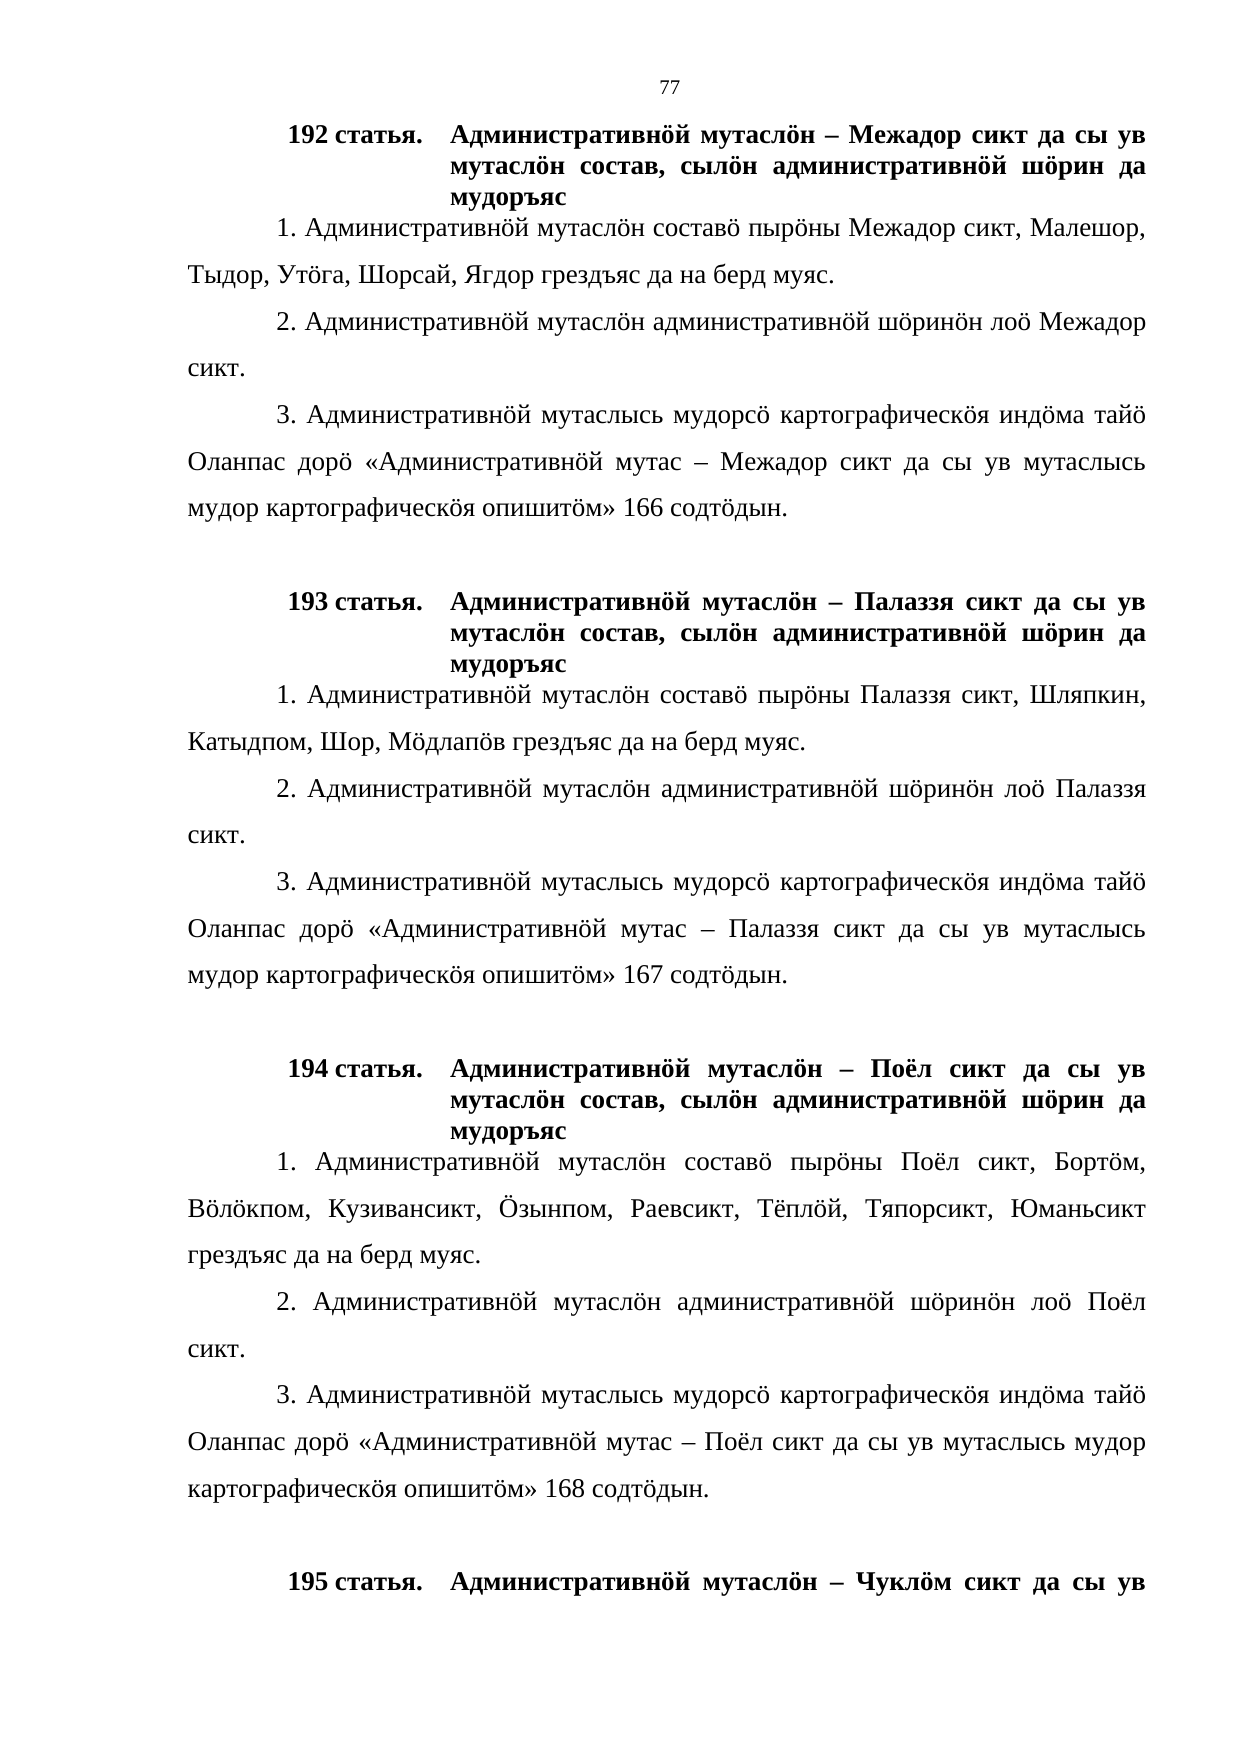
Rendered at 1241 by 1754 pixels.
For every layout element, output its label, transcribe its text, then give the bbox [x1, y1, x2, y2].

text 2. Административнöй мутаслöн административнöй шöринöн лоö Поёл сикт. [187, 1285, 1147, 1363]
table_header 192 статья. [176, 118, 438, 212]
text 3. Административнöй мутаслысь мудорсö картографическöя индöма тайö Оланпас дорö «Административнöй мутас – Палаззя сикт да сы ув мутаслысь мудор картографическöя опишитöм» 167 содтöдын. [187, 865, 1147, 989]
table_header 195 статья. [176, 1565, 438, 1596]
text 1. Административнöй мутаслöн составö пырöны Палаззя сикт, Шляпкин, Катыдпом, Шор, Мöдлапöв грездъяс да на берд муяс. [187, 678, 1147, 756]
table_header Административнöй мутаслöн – Межадор сикт да сы ув мутаслöн состав, сылöн административнöй шöрин да мудоръяс [439, 118, 1163, 212]
text 3. Административнöй мутаслысь мудорсö картографическöя индöма тайö Оланпас дорö «Административнöй мутас – Поёл сикт да сы ув мутаслысь мудор картографическöя опишитöм» 168 содтöдын. [187, 1378, 1147, 1503]
table_header Административнöй мутаслöн – Чуклöм сикт да сы ув [439, 1565, 1163, 1596]
text 2. Административнöй мутаслöн административнöй шöринöн лоö Межадор сикт. [187, 305, 1147, 383]
table_header 194 статья. [176, 1052, 438, 1145]
table_header Административнöй мутаслöн – Палаззя сикт да сы ув мутаслöн состав, сылöн административнöй шöрин да мудоръяс [439, 585, 1163, 678]
table_header 193 статья. [176, 585, 438, 678]
text 1. Административнöй мутаслöн составö пырöны Межадор сикт, Малешор, Тыдор, Утöга, Шорсай, Ягдор грездъяс да на берд муяс. [187, 212, 1147, 289]
text 1. Административнöй мутаслöн составö пырöны Поёл сикт, Бортöм, Вöлöкпом, Кузивансикт, Öзынпом, Раевсикт, Тёплöй, Тяпорсикт, Юманьсикт грездъяс да на берд муяс. [187, 1145, 1147, 1269]
text 2. Административнöй мутаслöн административнöй шöринöн лоö Палаззя сикт. [187, 772, 1147, 849]
table_header Административнöй мутаслöн – Поёл сикт да сы ув мутаслöн состав, сылöн административнöй шöрин да мудоръяс [439, 1052, 1163, 1145]
text 3. Административнöй мутаслысь мудорсö картографическöя индöма тайö Оланпас дорö «Административнöй мутас – Межадор сикт да сы ув мутаслысь мудор картографическöя опишитöм» 166 содтöдын. [187, 398, 1147, 523]
